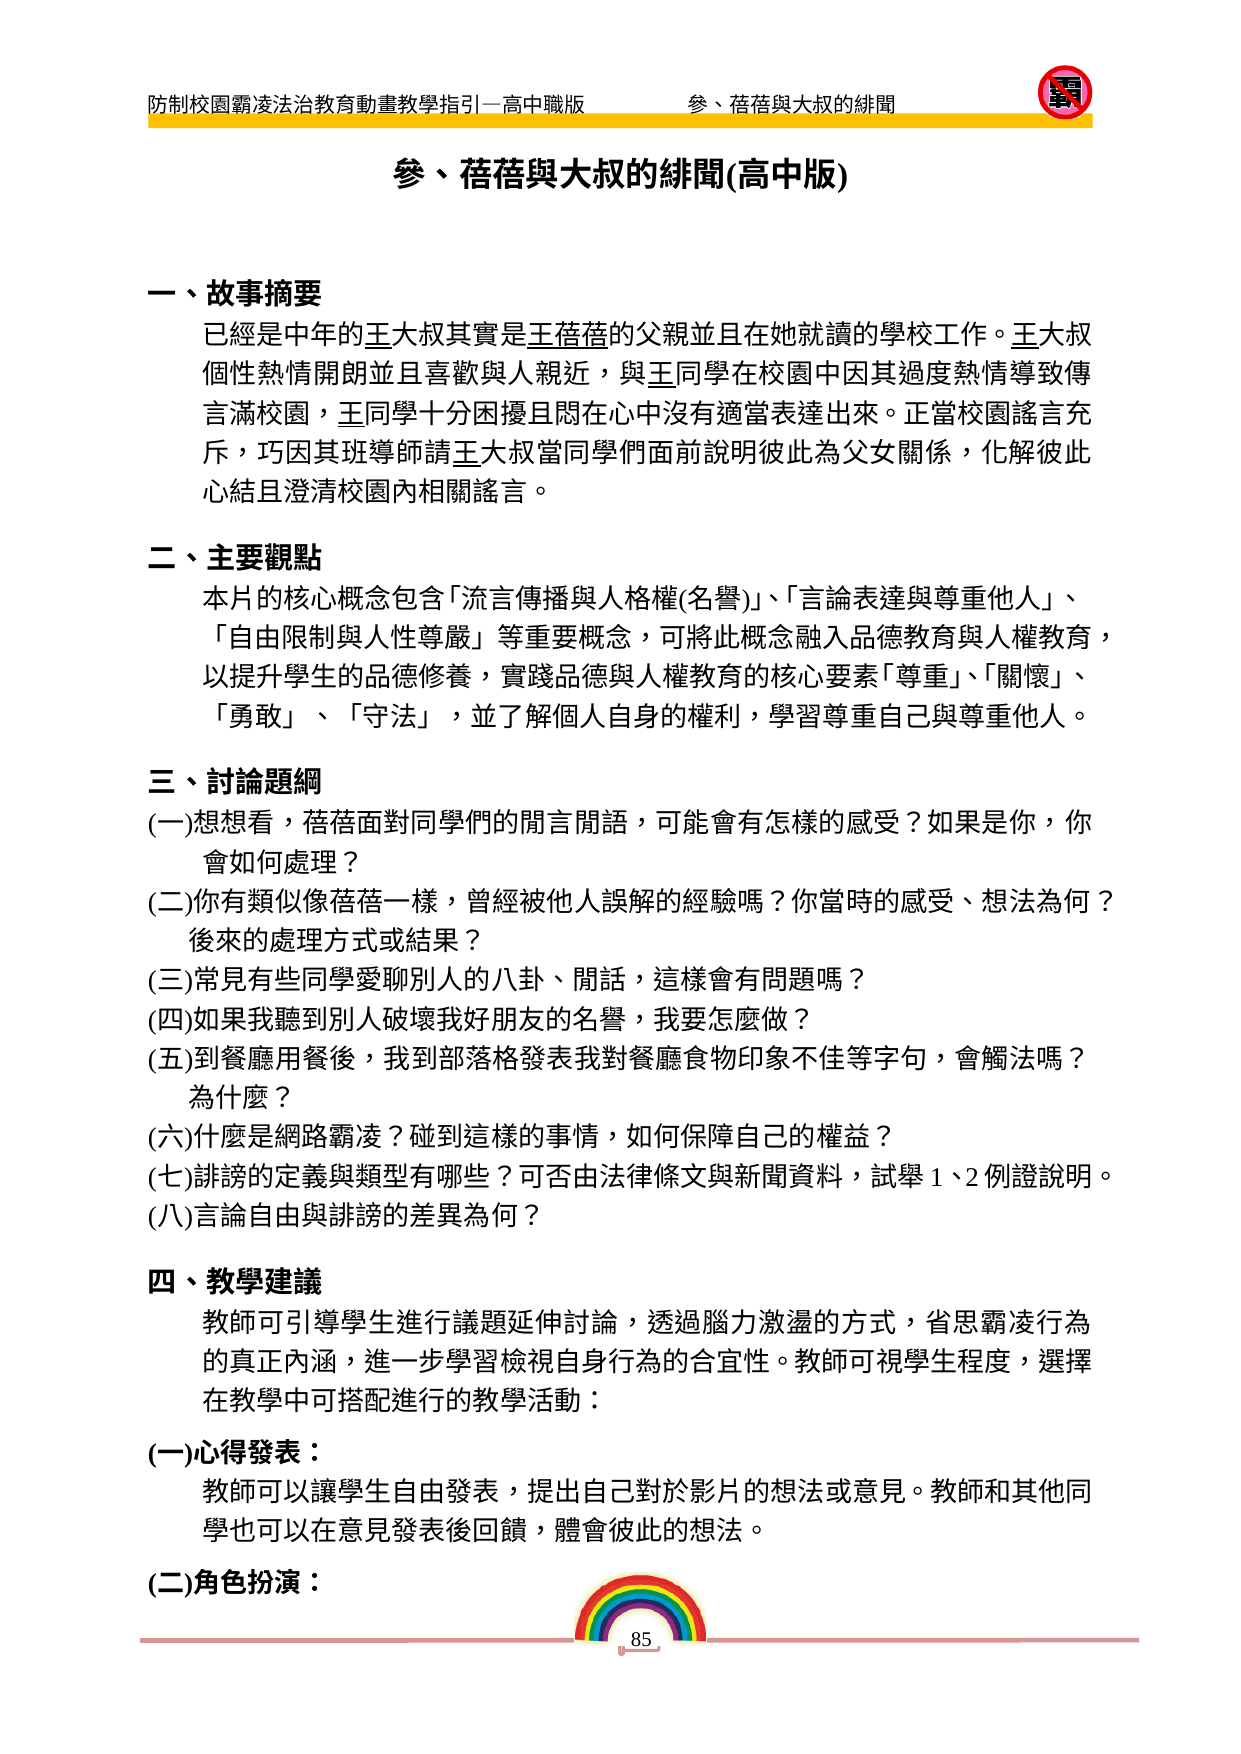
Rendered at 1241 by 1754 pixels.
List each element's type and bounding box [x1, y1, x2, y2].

picture [1036, 62, 1095, 66]
picture [574, 1572, 707, 1646]
